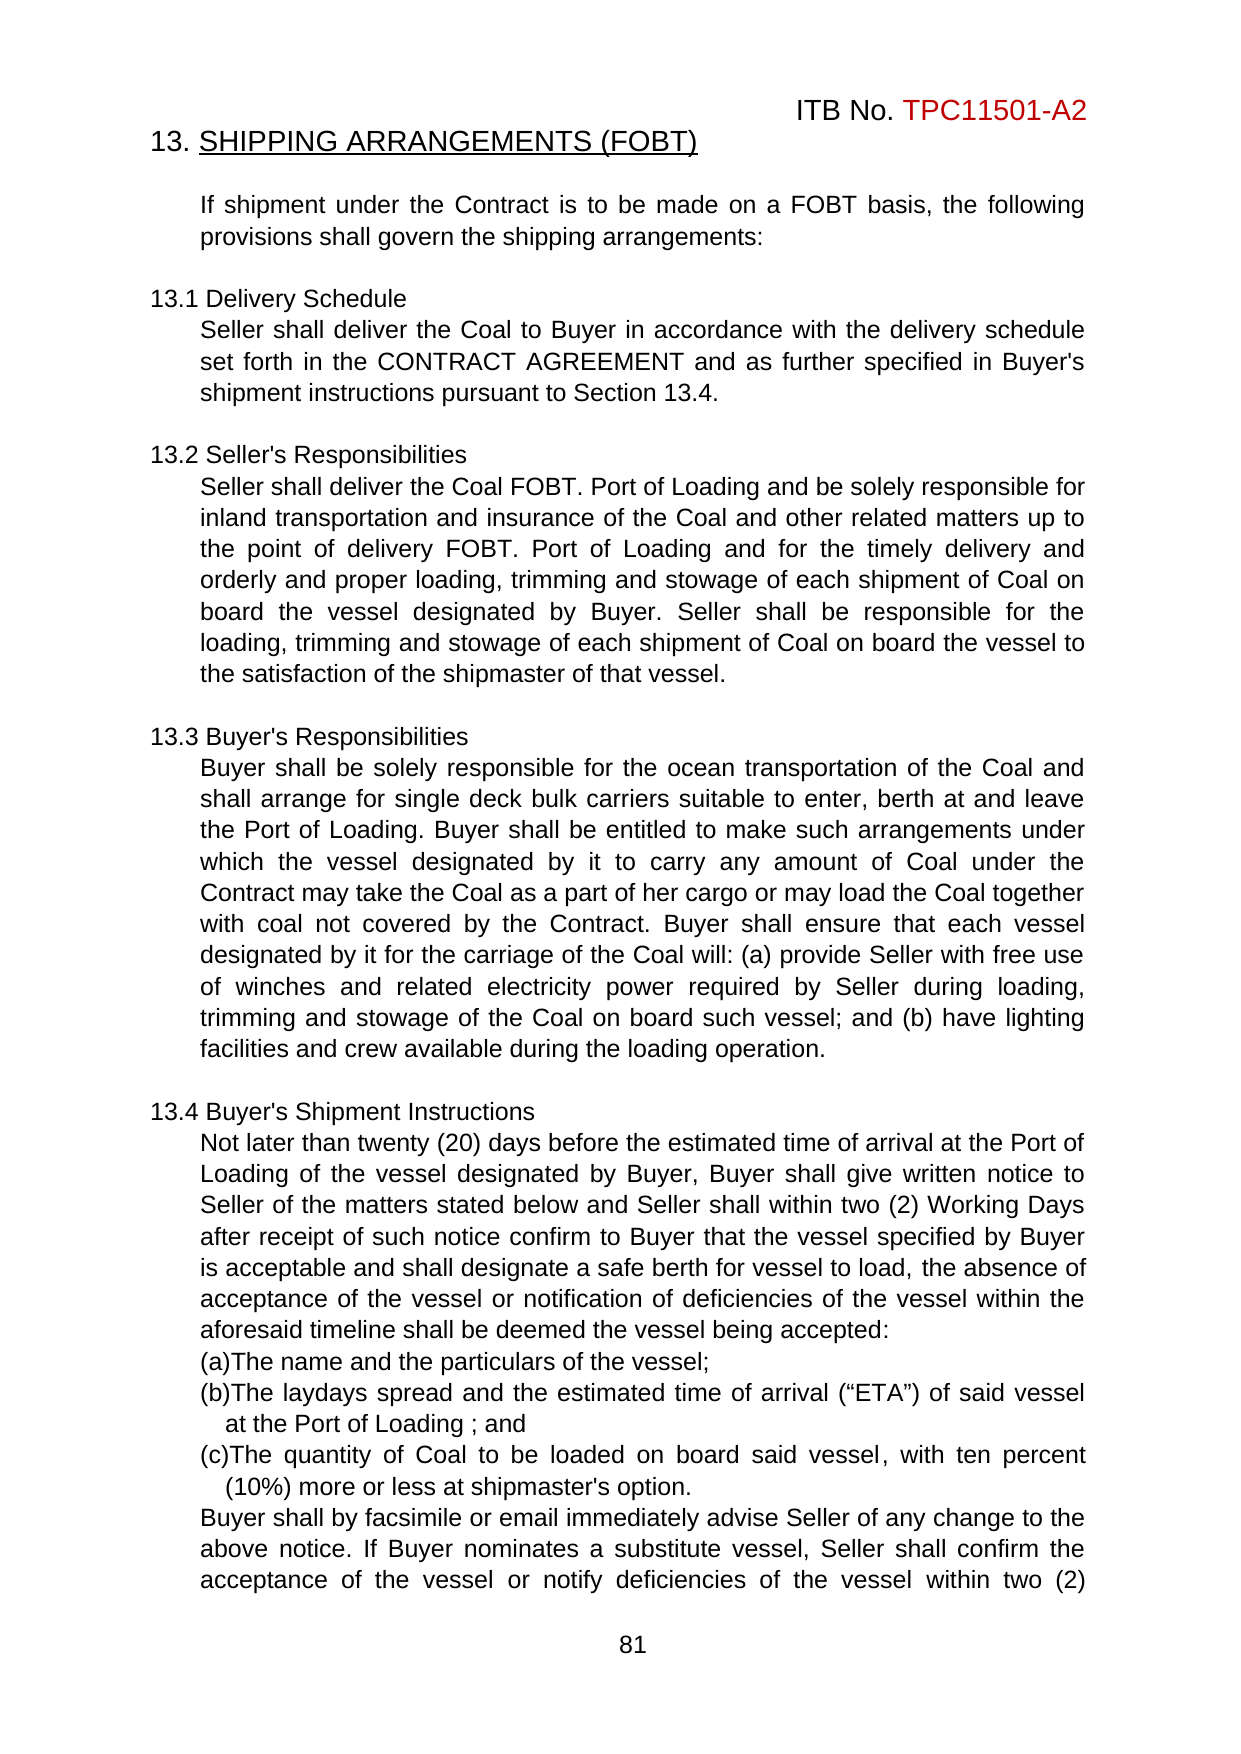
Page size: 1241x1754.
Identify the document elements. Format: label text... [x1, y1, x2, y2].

text 13.1 Delivery Schedule [150, 282, 1087, 314]
text 13.4 Buyer's Shipment Instructions [150, 1095, 1086, 1126]
text 13. SHIPPING ARRANGEMENTS (FOBT) [150, 126, 1087, 157]
text (b)The laydays spread and the estimated time of arrival (“ETA”) of said vessel at the Port of Loading ; and [200, 1376, 1086, 1439]
text Buyer shall be solely responsible for the ocean transportation of the Coal and shall arrange for single deck bulk carriers suitable to enter, berth at and leave the Port of Loading. Buyer shall be entitled to make such arrangements under which the vessel designated by it to carry any amount of Coal under the Contract may take the Coal as a part of her cargo or may load the Coal together with coal not covered by the Contract. Buyer shall ensure that each vessel designated by it for the carriage of the Coal will: (a) provide Seller with free use of winches and related electricity power required by Seller during loading, trimming and stowage of the Coal on board such vessel; and (b) have lighting facilities and crew available during the loading operation. [200, 751, 1087, 1064]
text 13.3 Buyer's Responsibilities [150, 720, 1087, 751]
text Not later than twenty (20) days before the estimated time of arrival at the Port of Loading of the vessel designated by Buyer, Buyer shall give written notice to Seller of the matters stated below and Seller shall within two (2) Working Days after receipt of such notice confirm to Buyer that the vessel specified by Buyer is acceptable and shall designate a safe berth for vessel to load, the absence of acceptance of the vessel or notification of deficiencies of the vessel within the aforesaid timeline shall be deemed the vessel being accepted: [200, 1126, 1086, 1345]
text Seller shall deliver the Coal FOBT. Port of Loading and be solely responsible for inland transportation and insurance of the Coal and other related matters up to the point of delivery FOBT. Port of Loading and for the timely delivery and orderly and proper loading, trimming and stowage of each shipment of Coal on board the vessel designated by Buyer. Seller shall be responsible for the loading, trimming and stowage of each shipment of Coal on board the vessel to the satisfaction of the shipmaster of that vessel. [200, 470, 1087, 689]
text Seller shall deliver the Coal to Buyer in accordance with the delivery schedule set forth in the CONTRACT AGREEMENT and as further specified in Buyer's shipment instructions pursuant to Section 13.4. [200, 314, 1087, 407]
text Buyer shall by facsimile or email immediately advise Seller of any change to the above notice. If Buyer nominates a substitute vessel, Seller shall confirm the acceptance of the vessel or notify deficiencies of the vessel within two (2) [200, 1501, 1086, 1595]
text (a)The name and the particulars of the vessel; [200, 1345, 1086, 1376]
text If shipment under the Contract is to be made on a FOBT basis, the following provisions shall govern the shipping arrangements: [200, 189, 1087, 251]
text (c)The quantity of Coal to be loaded on board said vessel, with ten percent (10%) more or less at shipmaster's option. [200, 1439, 1086, 1501]
text 13.2 Seller's Responsibilities [150, 439, 1087, 470]
